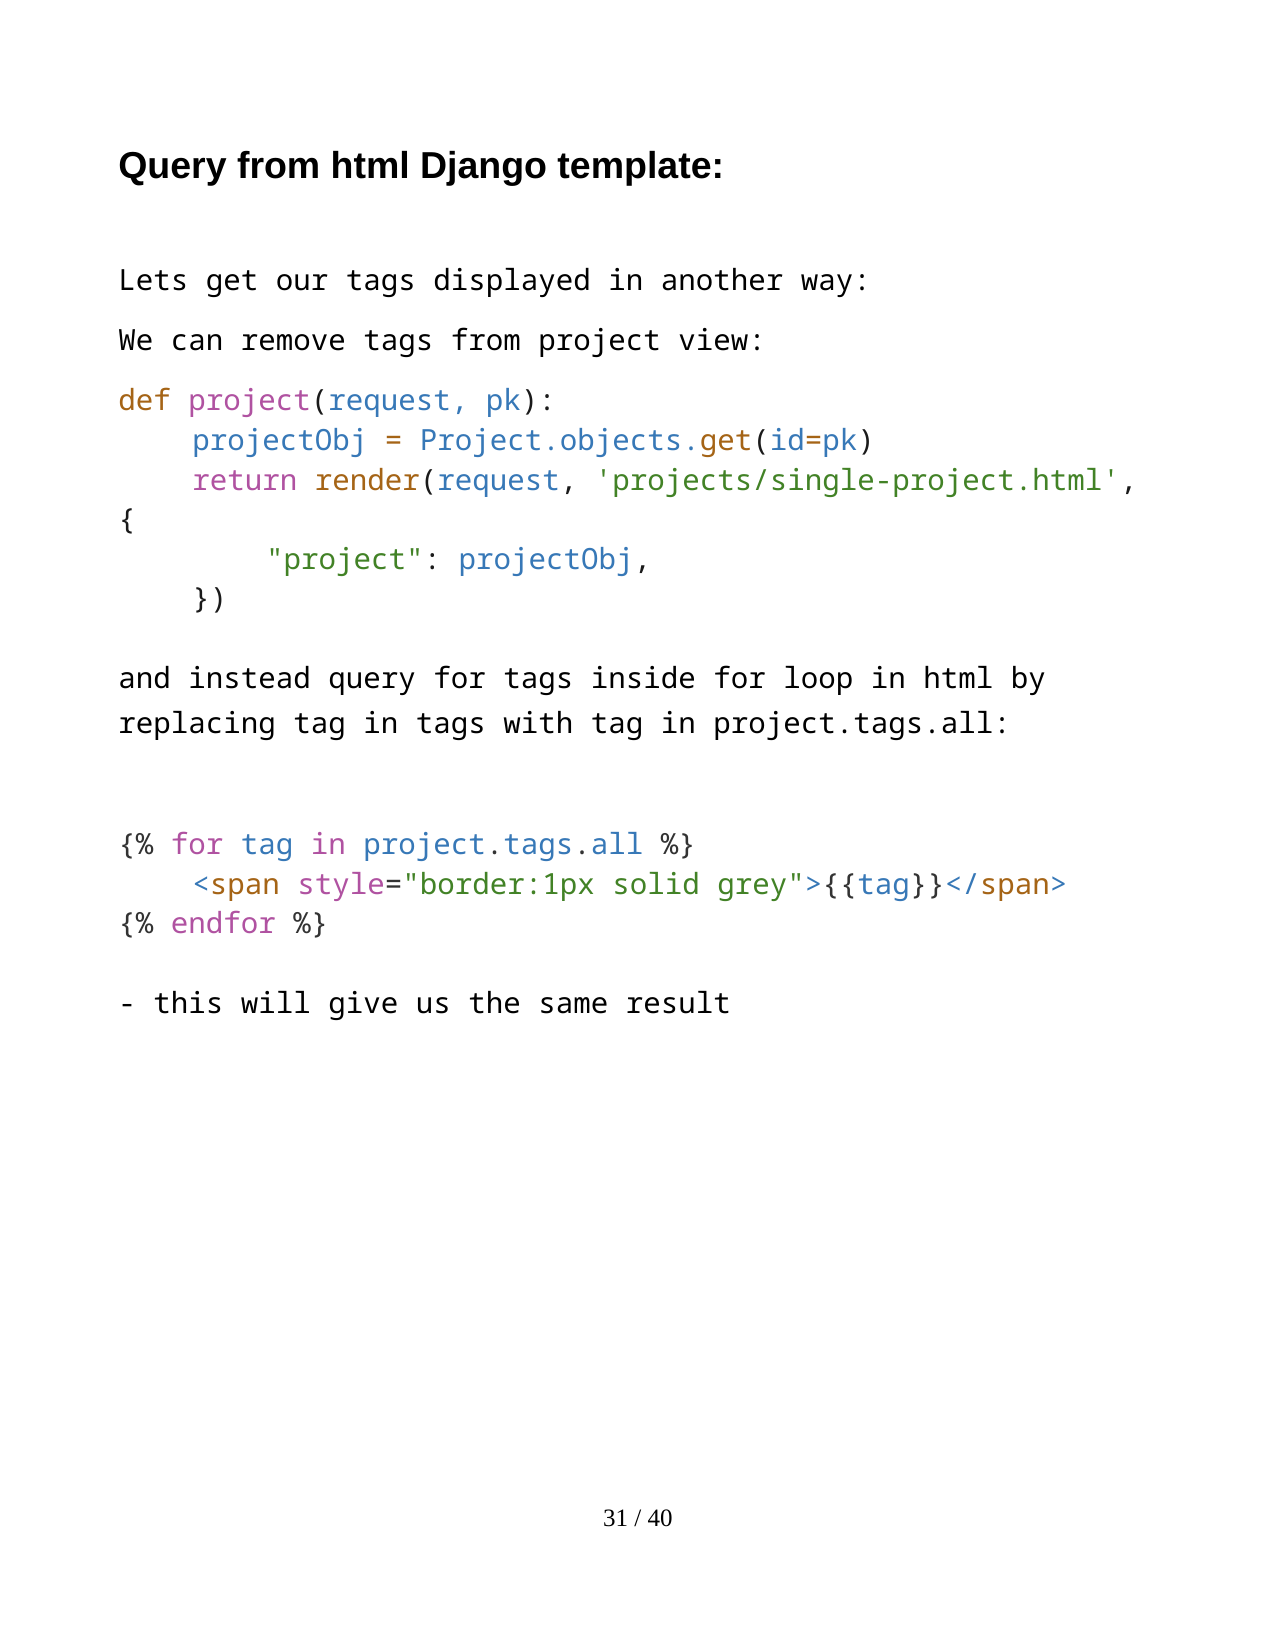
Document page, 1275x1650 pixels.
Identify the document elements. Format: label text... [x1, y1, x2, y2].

text "project": projectObj, [118, 538, 1157, 578]
subtitle Query from html Django template: [118, 143, 1157, 186]
text <span style="border:1px solid grey">{{tag}}</span> [118, 863, 1157, 903]
text and instead query for tags inside for loop in html by replacing tag in tags with tag in project.tags.all: [118, 657, 1157, 742]
text return render(request, 'projects/single-project.html', { [118, 459, 1157, 538]
text Lets get our tags displayed in another way: [118, 259, 1157, 299]
text projectObj = Project.objects.get(id=pk) [118, 419, 1157, 459]
text {% endfor %} [118, 903, 1157, 942]
text We can remove tags from project view: [118, 319, 1157, 359]
text def project(request, pk): [118, 379, 1157, 419]
text }) [118, 578, 1157, 617]
text - this will give us the same result [118, 982, 1157, 1022]
text {% for tag in project.tags.all %} [118, 823, 1157, 863]
